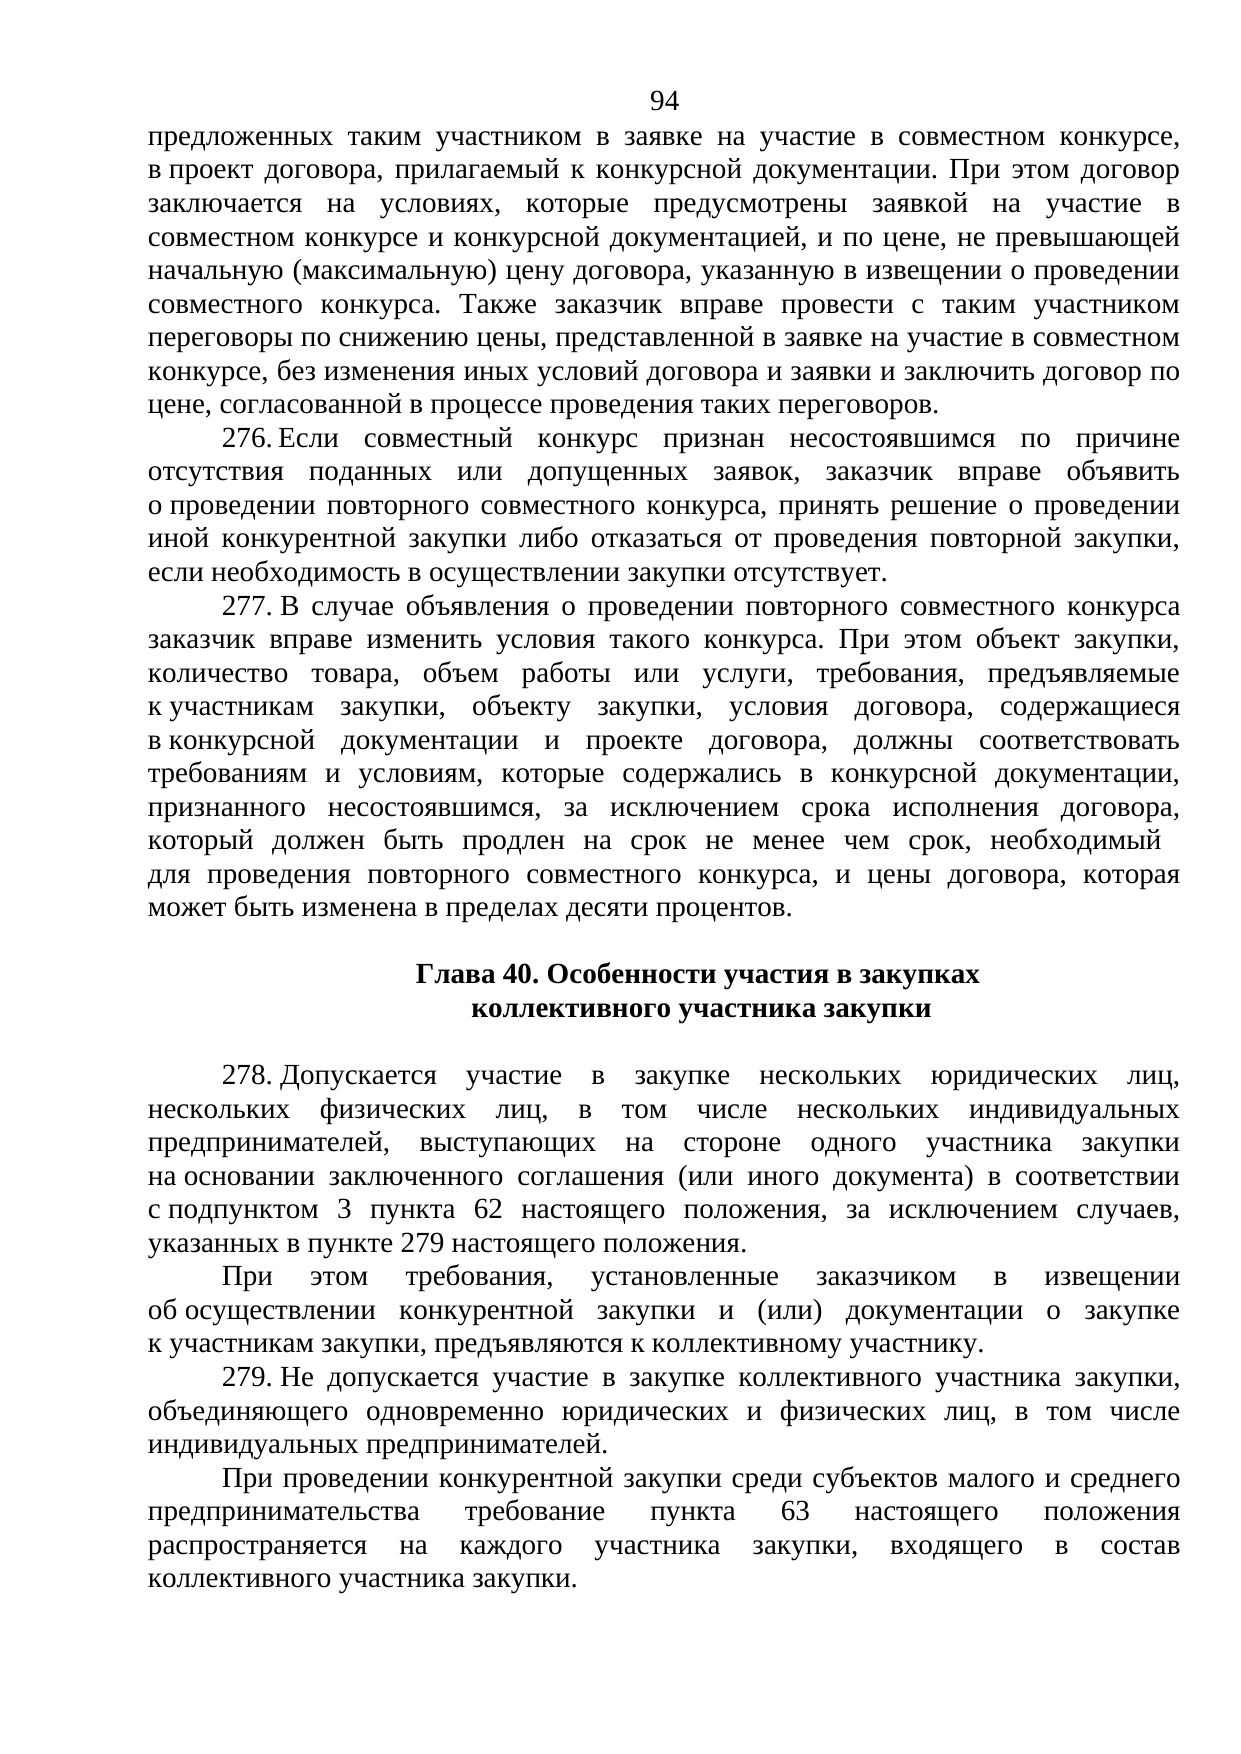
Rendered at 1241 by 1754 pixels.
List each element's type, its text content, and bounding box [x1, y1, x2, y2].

text 276. Если совместный конкурс признан несостоявшимся по причине отсутствия поданных или допущенных заявок, заказчик вправе объявить о проведении повторного совместного конкурса, принять решение о проведении иной конкурентной закупки либо отказаться от проведения повторной закупки, если необходимость в осуществлении закупки отсутствует. [148, 420, 1181, 588]
text предложенных таким участником в заявке на участие в совместном конкурсе, в проект договора, прилагаемый к конкурсной документации. При этом договор заключается на условиях, которые предусмотрены заявкой на участие в совместном конкурсе и конкурсной документацией, и по цене, не превышающей начальную (максимальную) цену договора, указанную в извещении о проведении совместного конкурса. Также заказчик вправе провести с таким участником переговоры по снижению цены, представленной в заявке на участие в совместном конкурсе, без изменения иных условий договора и заявки и заключить договор по цене, согласованной в процессе проведения таких переговоров. [148, 118, 1181, 420]
text Глава 40. Особенности участия в закупках [148, 957, 1181, 990]
text коллективного участника закупки [148, 990, 1181, 1024]
text При этом требования, установленные заказчиком в извещении об осуществлении конкурентной закупки и (или) документации о закупке к участникам закупки, предъявляются к коллективному участнику. [148, 1258, 1181, 1359]
text 279. Не допускается участие в закупке коллективного участника закупки, объединяющего одновременно юридических и физических лиц, в том числе индивидуальных предпринимателей. [148, 1359, 1181, 1460]
text 278. Допускается участие в закупке нескольких юридических лиц, нескольких физических лиц, в том числе нескольких индивидуальных предпринимателей, выступающих на стороне одного участника закупки на основании заключенного соглашения (или иного документа) в соответствии с подпунктом 3 пункта 62 настоящего положения, за исключением случаев, указанных в пункте 279 настоящего положения. [148, 1057, 1181, 1258]
text При проведении конкурентной закупки среди субъектов малого и среднего предпринимательства требование пункта 63 настоящего положения распространяется на каждого участника закупки, входящего в состав коллективного участника закупки. [148, 1460, 1181, 1594]
text 277. В случае объявления о проведении повторного совместного конкурса заказчик вправе изменить условия такого конкурса. При этом объект закупки, количество товара, объем работы или услуги, требования, предъявляемые к участникам закупки, объекту закупки, условия договора, содержащиеся в конкурсной документации и проекте договора, должны соответствовать требованиям и условиям, которые содержались в конкурсной документации, признанного несостоявшимся, за исключением срока исполнения договора, который должен быть продлен на срок не менее чем срок, необходимый для проведения повторного совместного конкурса, и цены договора, которая может быть изменена в пределах десяти процентов. [148, 588, 1181, 923]
